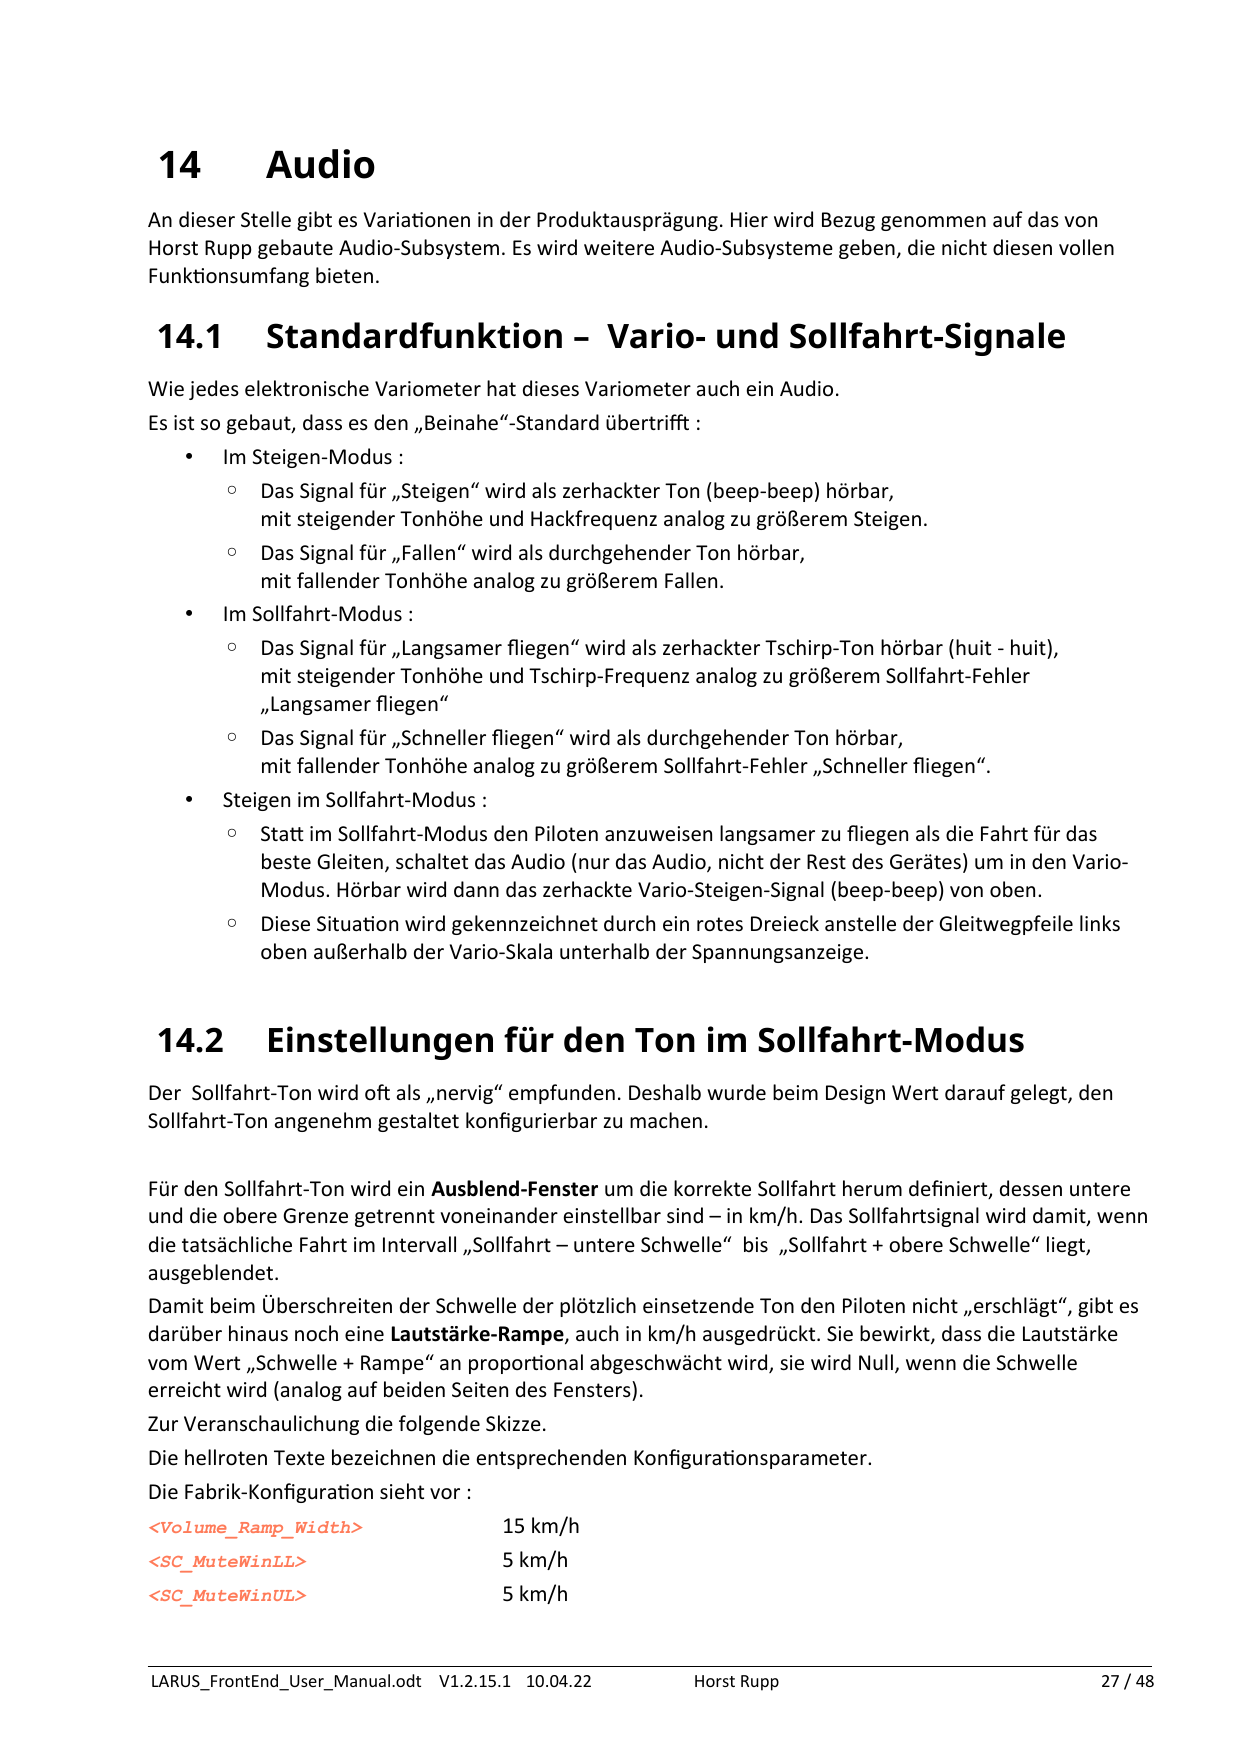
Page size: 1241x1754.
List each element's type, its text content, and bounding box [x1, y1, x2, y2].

list Diese Situation wird gekennzeichnet durch ein rotes Dreieck anstelle der Gleitwegpfeile links oben außerhalb der Vario-Skala unterhalb der Spannungsanzeige. [223, 909, 1152, 993]
text <Volume_Ramp_Width> 15 km/h [148, 1511, 1152, 1539]
subtitle Standardfunktion – Vario- und Sollfahrt-Signale [148, 313, 1152, 359]
list Das Signal für „Fallen“ wird als durchgehender Ton hörbar, mit fallender Tonhöhe analog zu größerem Fallen. [223, 538, 1152, 594]
text Es ist so gebaut, dass es den „Beinahe“-Standard übertrifft : [148, 408, 1152, 436]
subtitle Einstellungen für den Ton im Sollfahrt-Modus [148, 1017, 1152, 1062]
text Damit beim Überschreiten der Schwelle der plötzlich einsetzende Ton den Piloten nicht „erschlägt“, gibt es darüber hinaus noch eine Lautstärke-Rampe, auch in km/h ausgedrückt. Sie bewirkt, dass die Lautstärke vom Wert „Schwelle + Rampe“ an proportional abgeschwächt wird, sie wird Null, wenn die Schwelle erreicht wird (analog auf beiden Seiten des Fensters). [148, 1292, 1152, 1404]
text <SC_MuteWinLL> 5 km/h [148, 1545, 1152, 1573]
list Im Steigen-Modus : [185, 442, 1152, 470]
text An dieser Stelle gibt es Variationen in der Produktausprägung. Hier wird Bezug genommen auf das von Horst Rupp gebaute Audio-Subsystem. Es wird weitere Audio-Subsysteme geben, die nicht diesen vollen Funktionsumfang bieten. [148, 205, 1152, 289]
list Das Signal für „Schneller fliegen“ wird als durchgehender Ton hörbar, mit fallender Tonhöhe analog zu größerem Sollfahrt-Fehler „Schneller fliegen“. [223, 723, 1152, 779]
text Für den Sollfahrt-Ton wird ein Ausblend-Fenster um die korrekte Sollfahrt herum definiert, dessen untere und die obere Grenze getrennt voneinander einstellbar sind – in km/h. Das Sollfahrtsignal wird damit, wenn die tatsächliche Fahrt im Intervall „Sollfahrt – untere Schwelle“ bis „Sollfahrt + obere Schwelle“ liegt, ausgeblendet. [148, 1174, 1152, 1286]
text Zur Veranschaulichung die folgende Skizze. [148, 1409, 1152, 1437]
list Steigen im Sollfahrt-Modus : [185, 785, 1152, 813]
subtitle Audio [148, 138, 1128, 190]
text Die hellroten Texte bezeichnen die entsprechenden Konfigurationsparameter. [148, 1443, 1152, 1471]
list Statt im Sollfahrt-Modus den Piloten anzuweisen langsamer zu fliegen als die Fahrt für das beste Gleiten, schaltet das Audio (nur das Audio, nicht der Rest des Gerätes) um in den Vario-Modus. Hörbar wird dann das zerhackte Vario-Steigen-Signal (beep-beep) von oben. [223, 819, 1152, 903]
list Das Signal für „Langsamer fliegen“ wird als zerhackter Tschirp-Ton hörbar (huit - huit), mit steigender Tonhöhe und Tschirp-Frequenz analog zu größerem Sollfahrt-Fehler „Langsamer fliegen“ [223, 633, 1152, 717]
list Das Signal für „Steigen“ wird als zerhackter Ton (beep-beep) hörbar, mit steigender Tonhöhe und Hackfrequenz analog zu größerem Steigen. [223, 476, 1152, 532]
text <SC_MuteWinUL> 5 km/h [148, 1579, 1152, 1607]
text Wie jedes elektronische Variometer hat dieses Variometer auch ein Audio. [148, 374, 1152, 402]
text Der Sollfahrt-Ton wird oft als „nervig“ empfunden. Deshalb wurde beim Design Wert darauf gelegt, den Sollfahrt-Ton angenehm gestaltet konfigurierbar zu machen. [148, 1078, 1152, 1134]
list Im Sollfahrt-Modus : [185, 599, 1152, 628]
text Die Fabrik-Konfiguration sieht vor : [148, 1477, 1152, 1505]
